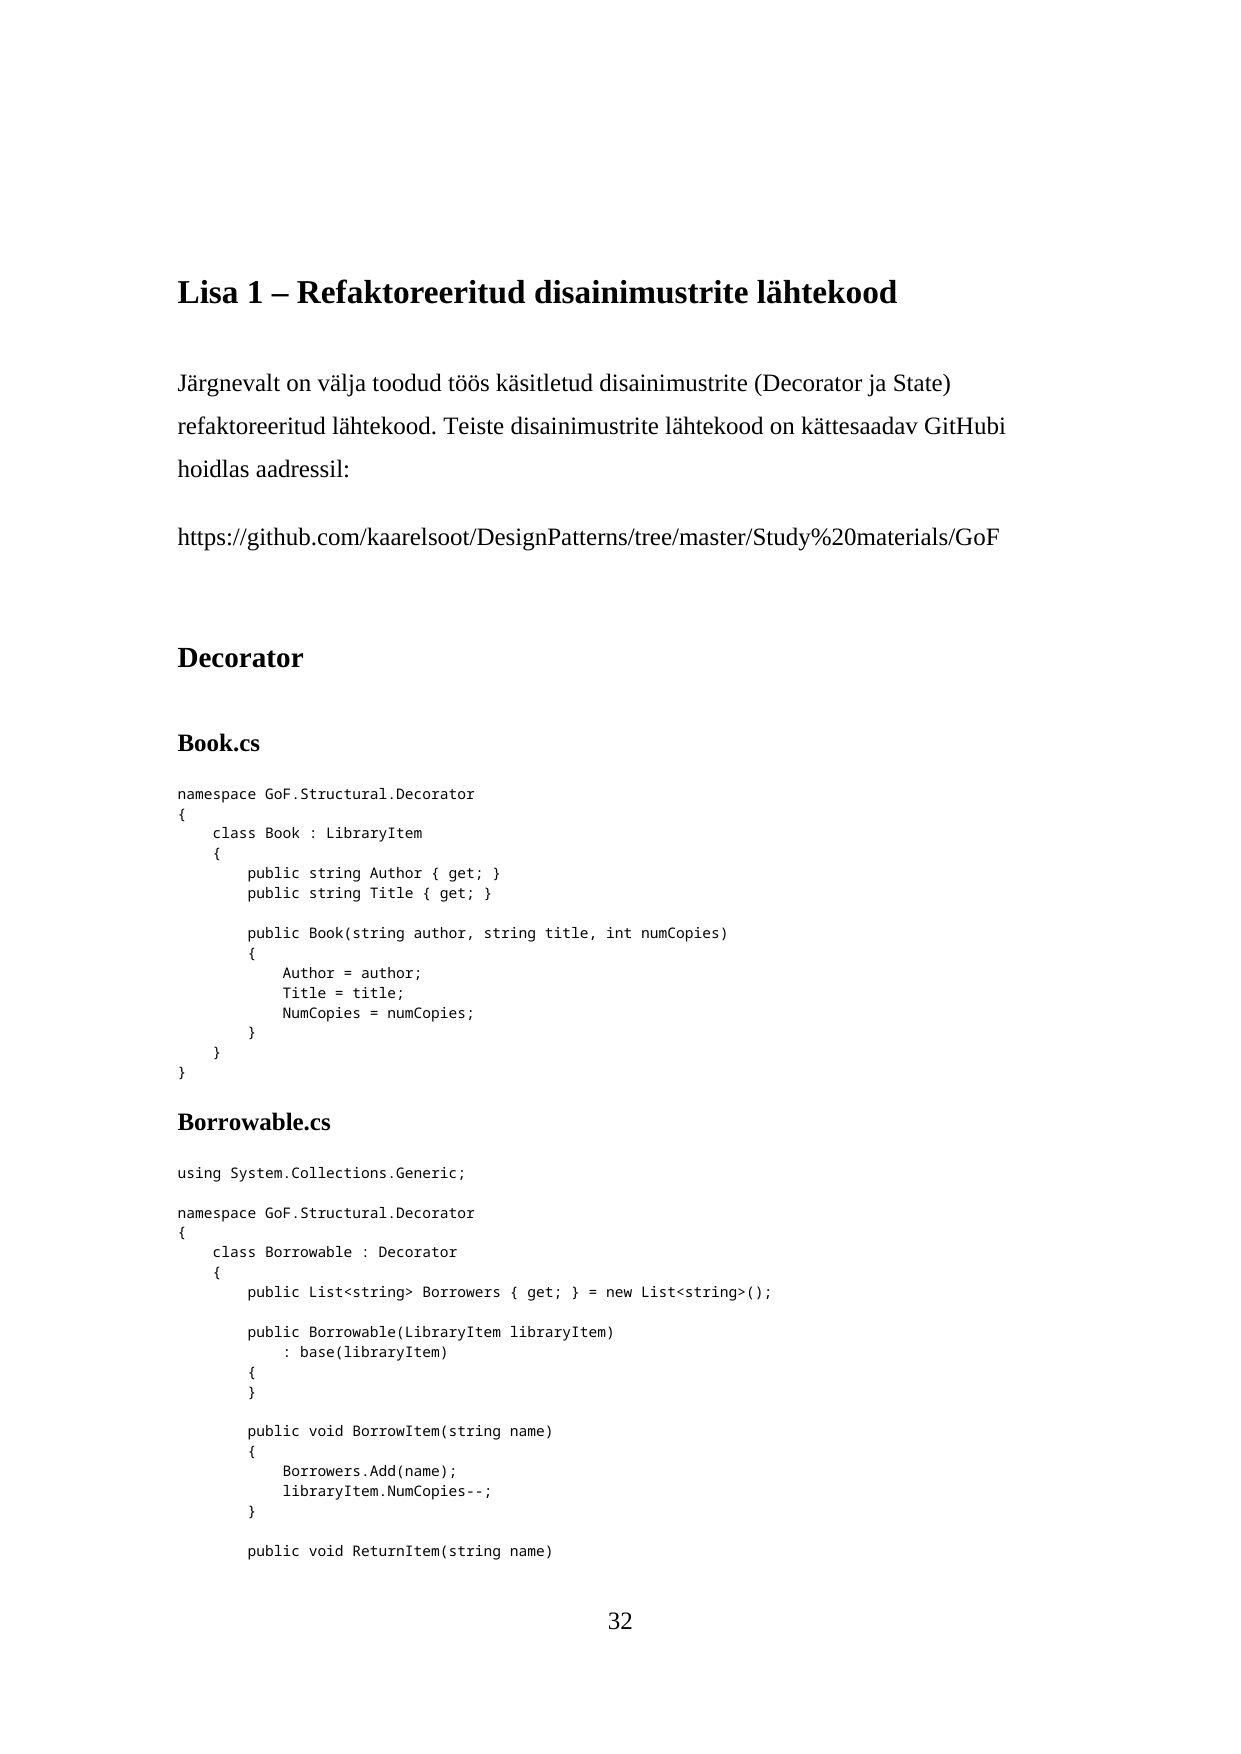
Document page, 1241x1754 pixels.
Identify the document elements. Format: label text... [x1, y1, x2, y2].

text Title = title; [177, 982, 1063, 1002]
text libraryItem.NumCopies--; [177, 1481, 1063, 1501]
text { [177, 1362, 1063, 1381]
text using System.Collections.Generic; [177, 1163, 1063, 1182]
text { [177, 1222, 1063, 1242]
text https://github.com/kaarelsoot/DesignPatterns/tree/master/Study%20materials/GoF [177, 522, 1063, 551]
text Author = author; [177, 963, 1063, 982]
text { [177, 803, 1063, 823]
text class Book : LibraryItem [177, 823, 1063, 843]
text namespace GoF.Structural.Decorator [177, 783, 1063, 803]
text } [177, 1062, 1063, 1082]
subtitle Borrowable.cs [177, 1107, 1063, 1136]
subtitle Book.cs [177, 728, 1063, 757]
text namespace GoF.Structural.Decorator [177, 1202, 1063, 1222]
subtitle Decorator [177, 640, 1063, 674]
text Järgnevalt on välja toodud töös käsitletud disainimustrite (Decorator ja State) refaktoreeritud lähtekood. Teiste disainimustrite lähtekood on kättesaadav GitHubi hoidlas aadressil: [177, 368, 1063, 483]
text public void BorrowItem(string name) [177, 1421, 1063, 1441]
text public string Title { get; } [177, 883, 1063, 903]
text { [177, 943, 1063, 963]
text { [177, 1441, 1063, 1461]
text } [177, 1501, 1063, 1521]
text NumCopies = numCopies; [177, 1002, 1063, 1022]
text { [177, 843, 1063, 863]
text public List<string> Borrowers { get; } = new List<string>(); [177, 1282, 1063, 1302]
text public string Author { get; } [177, 863, 1063, 883]
text Borrowers.Add(name); [177, 1461, 1063, 1481]
text class Borrowable : Decorator [177, 1242, 1063, 1262]
text public Borrowable(LibraryItem libraryItem) [177, 1322, 1063, 1342]
text { [177, 1262, 1063, 1282]
text public Book(string author, string title, int numCopies) [177, 923, 1063, 943]
subtitle Lisa 1 – Refaktoreeritud disainimustrite lähtekood [177, 273, 1063, 311]
text } [177, 1042, 1063, 1062]
text public void ReturnItem(string name) [177, 1541, 1063, 1561]
text : base(libraryItem) [177, 1342, 1063, 1362]
text } [177, 1381, 1063, 1401]
text } [177, 1022, 1063, 1042]
